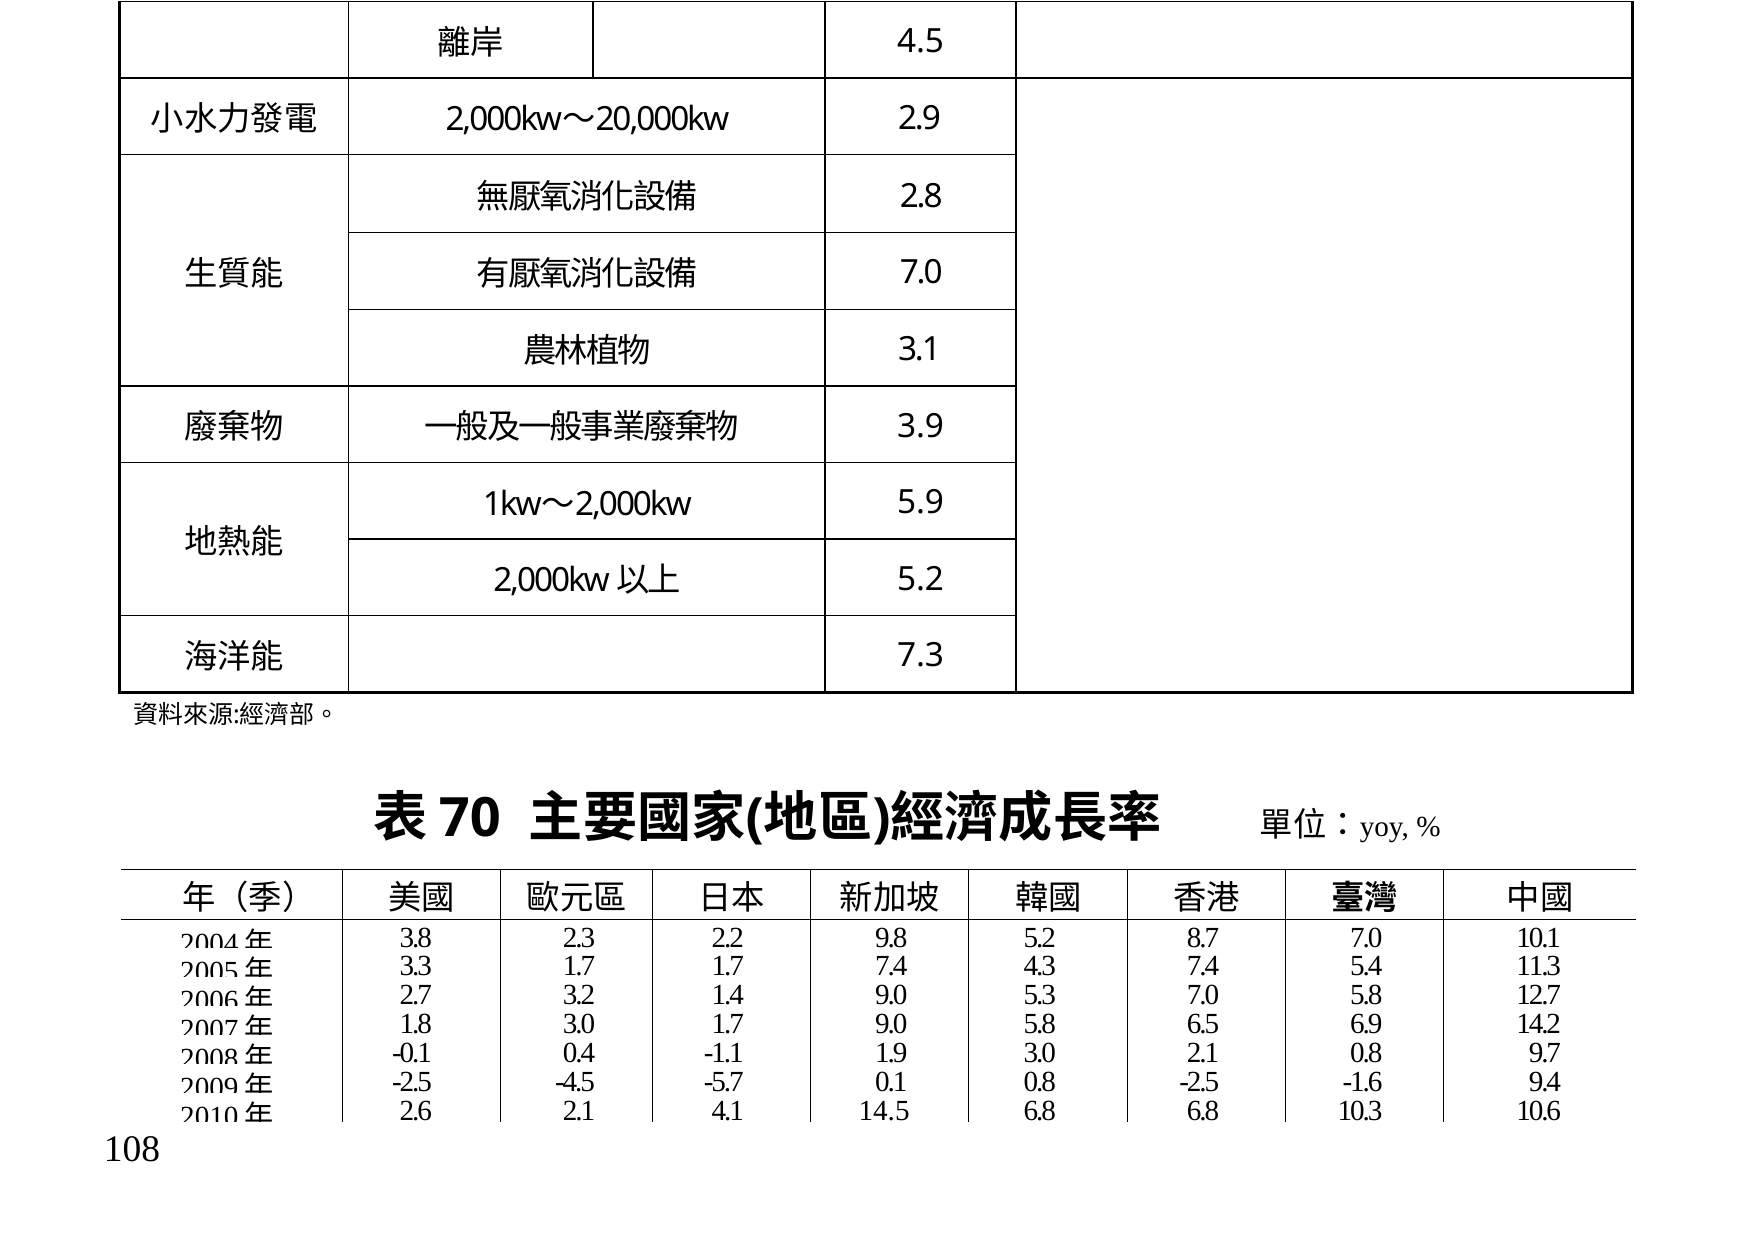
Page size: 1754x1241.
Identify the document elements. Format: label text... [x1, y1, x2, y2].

table_cell 11.3 [1444, 948, 1636, 977]
table_cell 9.0 [811, 1006, 968, 1035]
table_cell 9.7 [1444, 1035, 1636, 1064]
table_cell 7.4 [1128, 948, 1285, 977]
table_cell 14.5 [811, 1093, 968, 1122]
table_cell -0.1 [343, 1035, 500, 1064]
table_cell 0.1 [811, 1064, 968, 1093]
table_cell 1.9 [811, 1035, 968, 1064]
table_cell 2,000kw以上 [349, 540, 824, 615]
table_cell -2.5 [1128, 1064, 1285, 1093]
table_cell 4.1 [653, 1093, 810, 1122]
table_cell 3.0 [969, 1035, 1127, 1064]
table_cell 9.8 [811, 920, 968, 948]
table_cell 2.8 [826, 155, 1015, 232]
table_header 日本 [653, 870, 810, 919]
table_header 香港 [1128, 870, 1285, 919]
table_cell 無厭氧消化設備 [349, 155, 824, 232]
table_cell 0.8 [1286, 1035, 1443, 1064]
table_cell 1.7 [653, 1006, 810, 1035]
table_cell 14.2 [1444, 1006, 1636, 1035]
table_cell -1.6 [1286, 1064, 1443, 1093]
table_cell 農林植物 [349, 310, 824, 385]
table_cell 1.8 [343, 1006, 500, 1035]
table_cell 2.1 [1128, 1035, 1285, 1064]
table_cell 2006年 [121, 977, 342, 1006]
text 資料來源:經濟部。 [103, 694, 1639, 732]
table_cell 5.2 [826, 540, 1015, 615]
table_header 新加坡 [811, 870, 968, 919]
table_cell 4.3 [969, 948, 1127, 977]
table_header 臺灣 [1286, 870, 1443, 919]
table_cell [1017, 79, 1631, 691]
table_cell -2.5 [343, 1064, 500, 1093]
table_cell -5.7 [653, 1064, 810, 1093]
table_cell [594, 2, 824, 77]
table_cell 3.9 [826, 387, 1015, 462]
table_cell 4.5 [826, 2, 1015, 77]
table_header 年（季） [121, 870, 342, 919]
table_cell 5.8 [1286, 977, 1443, 1006]
table_cell 8.7 [1128, 920, 1285, 948]
table_cell 0.4 [501, 1035, 652, 1064]
table_cell 7.0 [826, 233, 1015, 308]
table_header 歐元區 [501, 870, 652, 919]
table_cell 7.0 [1128, 977, 1285, 1006]
table_cell 10.1 [1444, 920, 1636, 948]
table_cell 1kw～2,000kw [349, 463, 824, 538]
table_cell -4.5 [501, 1064, 652, 1093]
table_cell 2008年 [121, 1035, 342, 1064]
table_cell 地熱能 [121, 463, 348, 615]
table_cell 廢棄物 [121, 387, 348, 462]
table_cell -1.1 [653, 1035, 810, 1064]
table_cell 1.7 [653, 948, 810, 977]
table_cell 5.4 [1286, 948, 1443, 977]
table_cell 6.5 [1128, 1006, 1285, 1035]
table_header 美國 [343, 870, 500, 919]
table_cell 12.7 [1444, 977, 1636, 1006]
table_cell 生質能 [121, 155, 348, 385]
table_cell 2009年 [121, 1064, 342, 1093]
table_cell 3.0 [501, 1006, 652, 1035]
table_cell 2.9 [826, 79, 1015, 154]
table_cell 小水力發電 [121, 79, 348, 154]
table_cell 9.0 [811, 977, 968, 1006]
table_cell 2.7 [343, 977, 500, 1006]
table_cell 2.1 [501, 1093, 652, 1122]
table_cell 6.8 [969, 1093, 1127, 1122]
table_cell 6.8 [1128, 1093, 1285, 1122]
table_cell 5.9 [826, 463, 1015, 538]
table_cell 2005年 [121, 948, 342, 977]
table_cell 一般及一般事業廢棄物 [349, 387, 824, 462]
table_cell 1.7 [501, 948, 652, 977]
table_cell 5.3 [969, 977, 1127, 1006]
table_cell 7.4 [811, 948, 968, 977]
table_cell 2,000kw～20,000kw [349, 79, 824, 154]
table_cell 0.8 [969, 1064, 1127, 1093]
table_cell 1.4 [653, 977, 810, 1006]
table_cell 2004年 [121, 920, 342, 948]
table_cell 2.3 [501, 920, 652, 948]
table_cell 2.6 [343, 1093, 500, 1122]
table_cell [349, 616, 824, 691]
text 表70 主要國家(地區)經濟成長率 單位：yoy, % [103, 757, 1639, 869]
table_cell 5.2 [969, 920, 1127, 948]
table_cell 海洋能 [121, 616, 348, 691]
table_cell 10.3 [1286, 1093, 1443, 1122]
table_cell 3.3 [343, 948, 500, 977]
table_cell 9.4 [1444, 1064, 1636, 1093]
table_cell 3.8 [343, 920, 500, 948]
table_cell 離岸 [349, 2, 592, 77]
table_cell 7.0 [1286, 920, 1443, 948]
table_header 韓國 [969, 870, 1127, 919]
table_cell 2007年 [121, 1006, 342, 1035]
table_cell 3.1 [826, 310, 1015, 385]
table_header 中國 [1444, 870, 1636, 919]
table_cell 3.2 [501, 977, 652, 1006]
table_cell 6.9 [1286, 1006, 1443, 1035]
table_cell 2.2 [653, 920, 810, 948]
table_cell 7.3 [826, 616, 1015, 691]
table_cell 2010年 [121, 1093, 342, 1122]
table_cell 10.6 [1444, 1093, 1636, 1122]
table_cell 有厭氧消化設備 [349, 233, 824, 308]
table_cell 5.8 [969, 1006, 1127, 1035]
